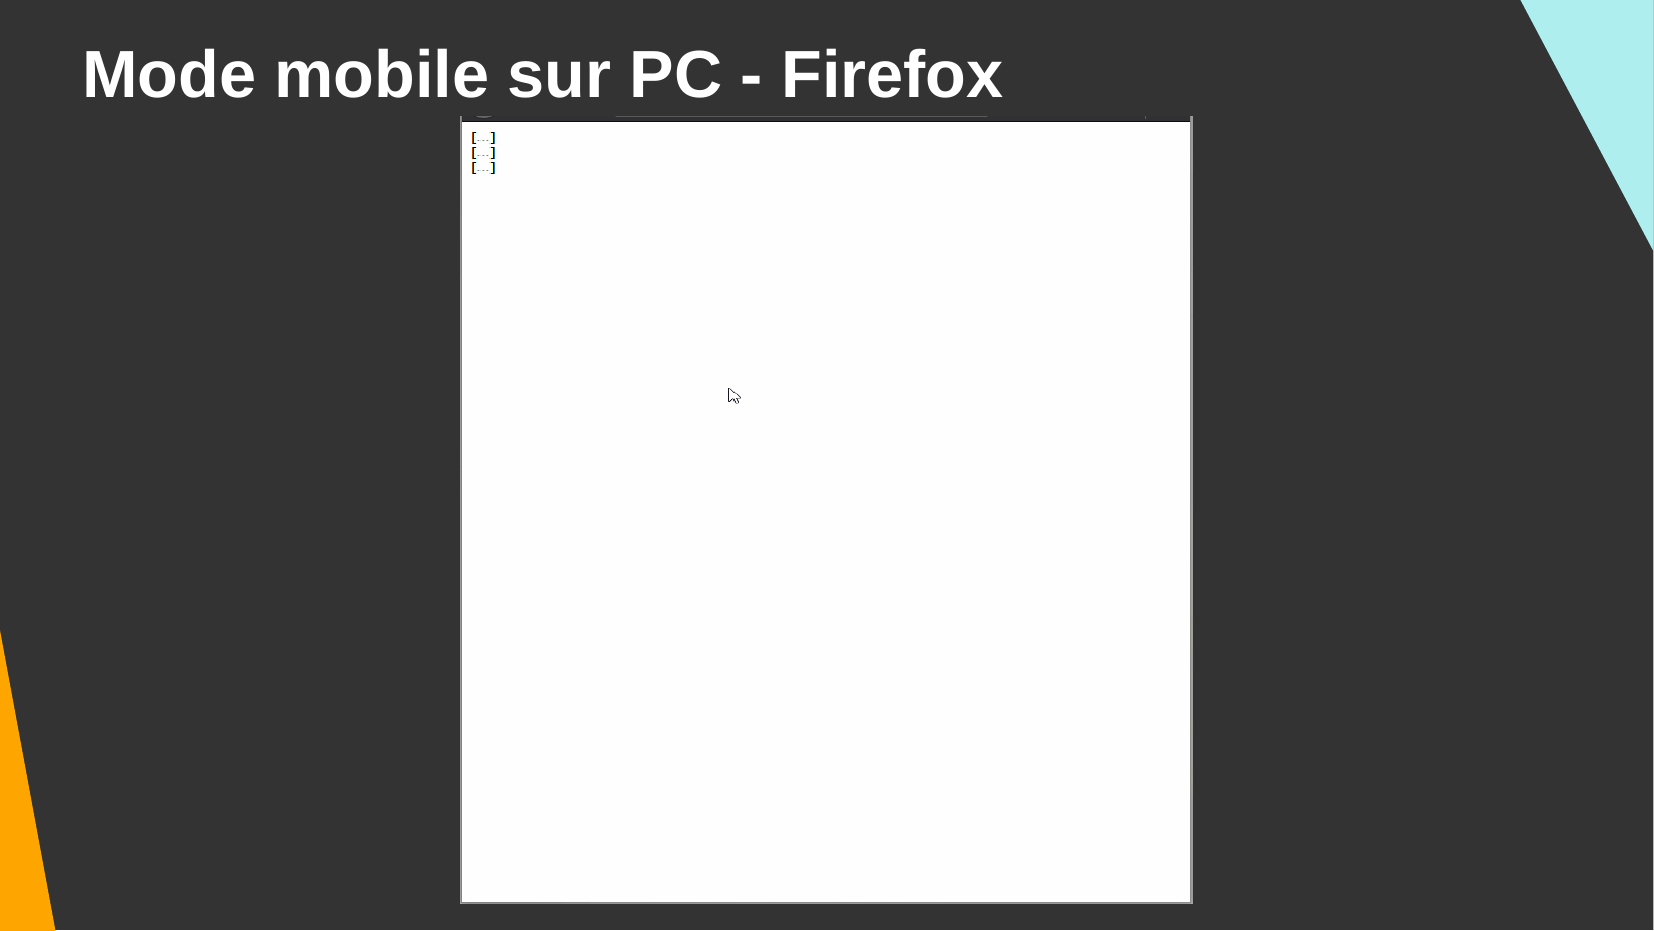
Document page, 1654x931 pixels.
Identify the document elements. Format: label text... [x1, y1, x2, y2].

picture [460, 116, 1193, 904]
title Mode mobile sur PC - Firefox [82, 37, 1571, 112]
text_box [1520, 0, 1654, 253]
text_box [0, 630, 56, 931]
